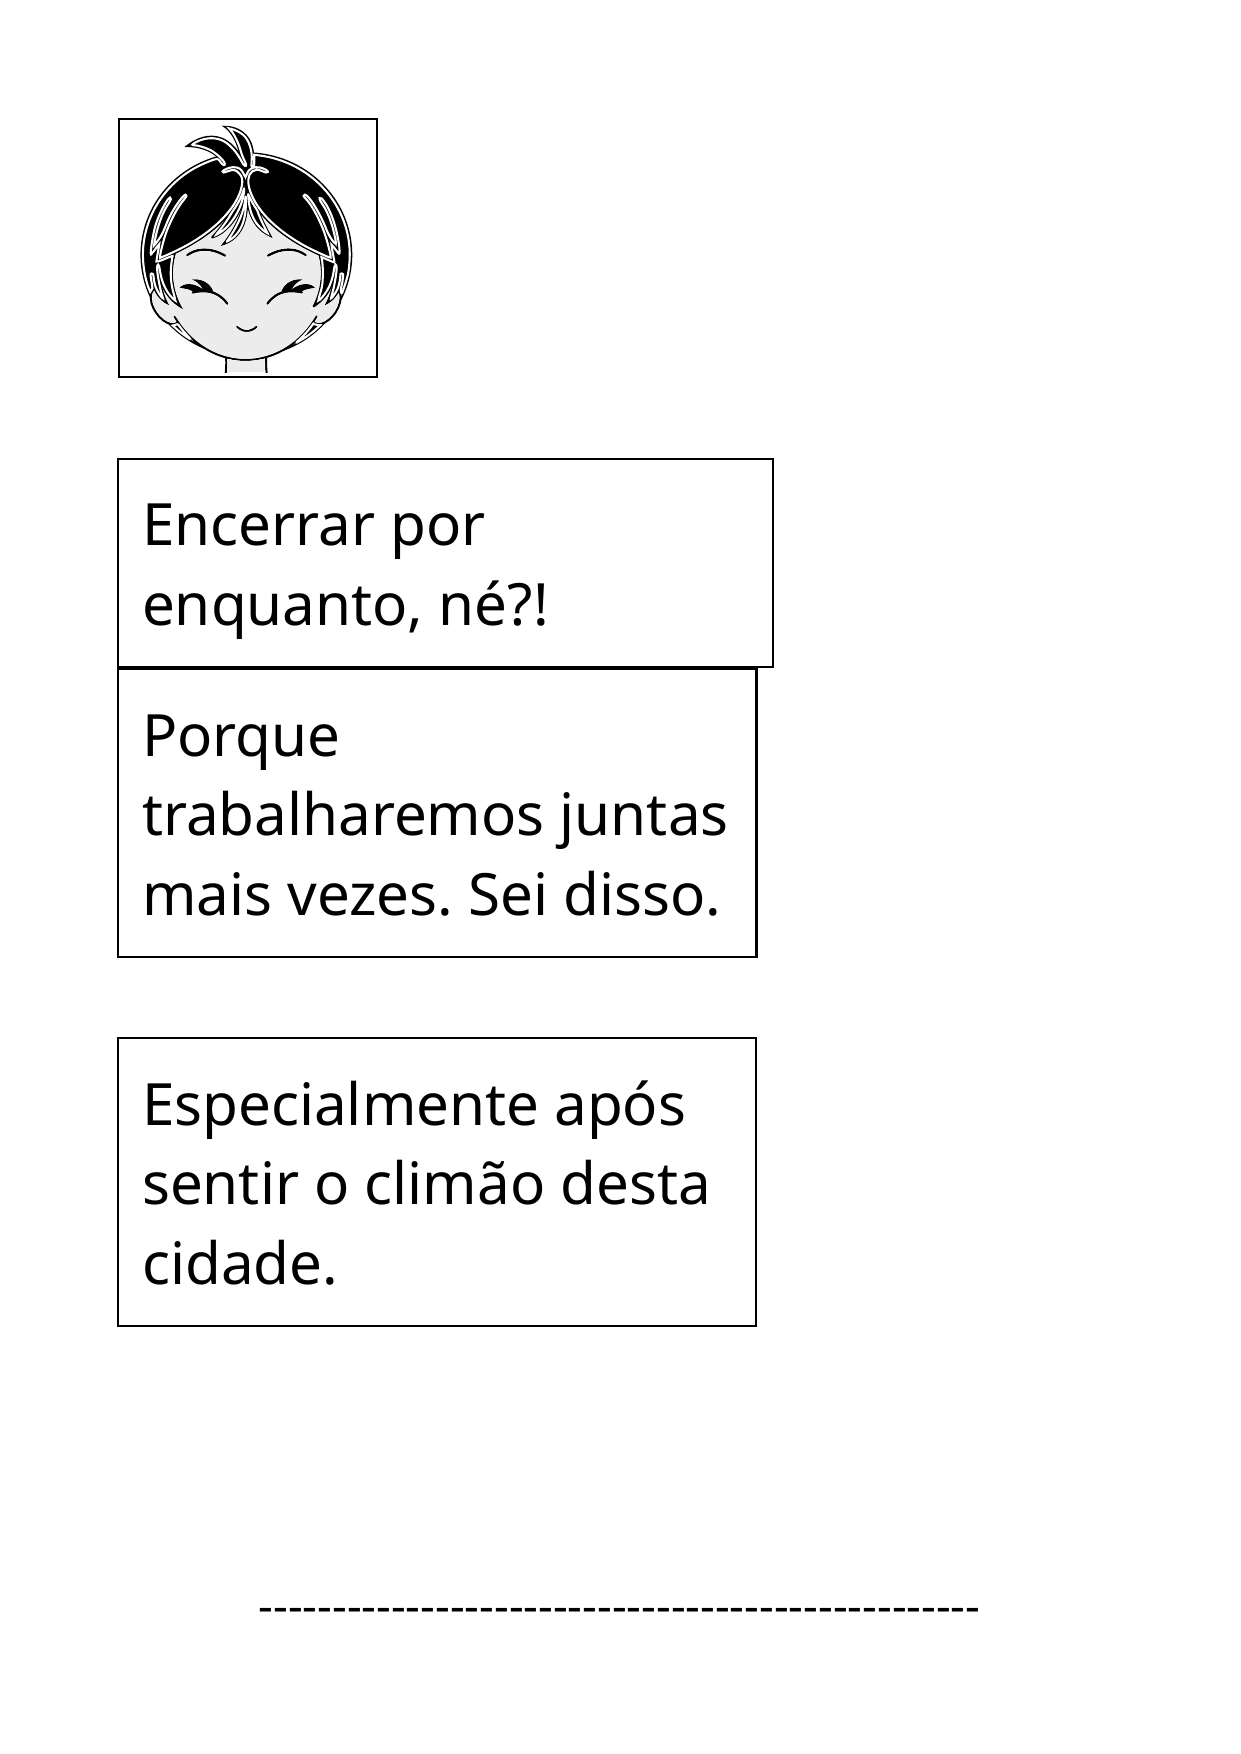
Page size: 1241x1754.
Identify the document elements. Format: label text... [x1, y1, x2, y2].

table_header Especialmente após sentir o climão desta cidade. [119, 1039, 755, 1325]
table_header Porque trabalharemos juntas mais vezes. Sei disso. [119, 670, 755, 956]
table_header Encerrar por enquanto, né?! [119, 460, 772, 666]
